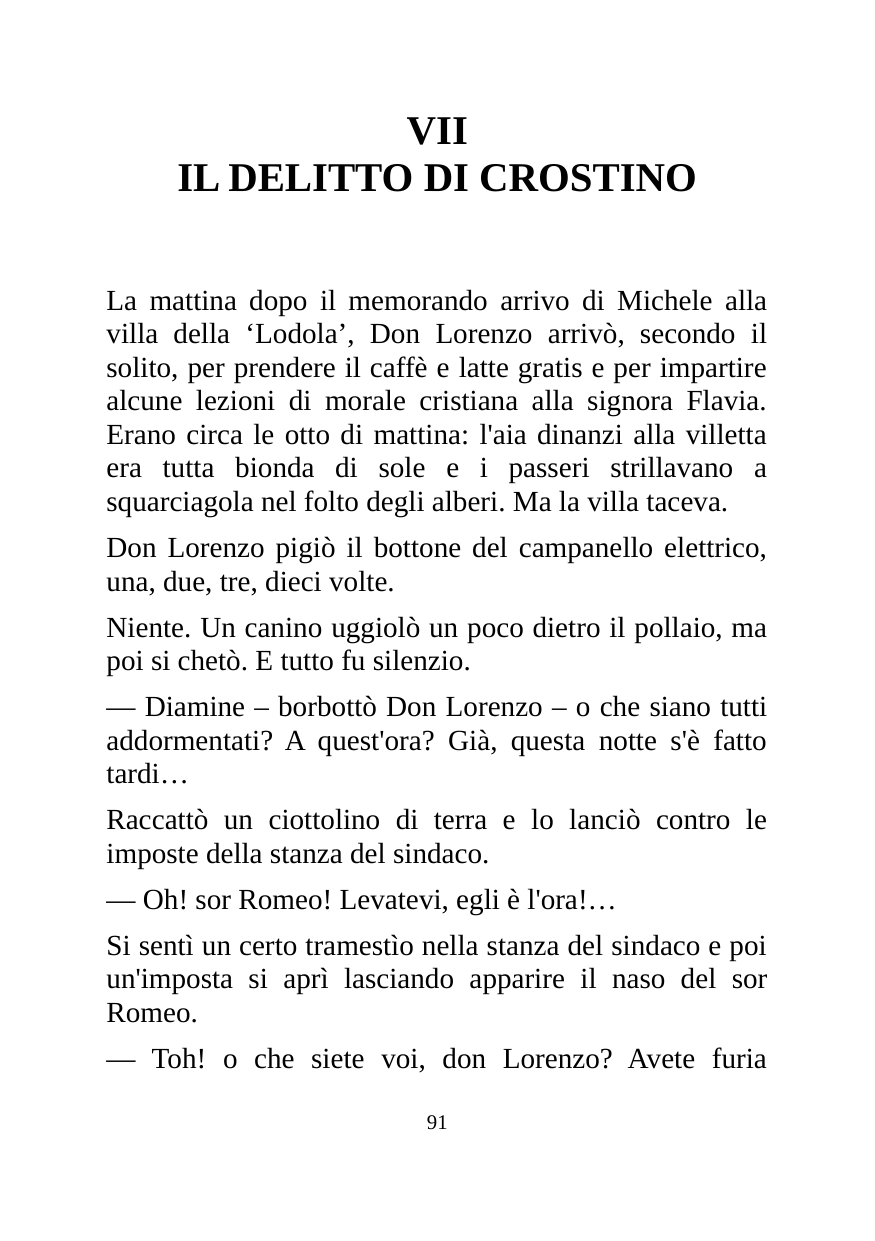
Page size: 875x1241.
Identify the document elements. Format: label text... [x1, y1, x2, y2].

subtitle VII IL DELITTO DI CROSTINO [106, 106, 768, 200]
text La mattina dopo il memorando arrivo di Michele alla villa della ‘Lodola’, Don Lorenzo arrivò, secondo il solito, per prendere il caffè e latte gratis e per impartire alcune lezioni di morale cristiana alla signora Flavia. Erano circa le otto di mattina: l'aia dinanzi alla villetta era tutta bionda di sole e i passeri strillavano a squarciagola nel folto degli alberi. Ma la villa taceva. [106, 283, 768, 518]
text Si sentì un certo tramestìo nella stanza del sindaco e poi un'imposta si aprì lasciando apparire il naso del sor Romeo. [106, 928, 768, 1029]
text — Oh! sor Romeo! Levatevi, egli è l'ora!… [106, 882, 768, 916]
text Don Lorenzo pigiò il bottone del campanello elettrico, una, due, tre, dieci volte. [106, 530, 768, 597]
text Niente. Un canino uggiolò un poco dietro il pollaio, ma poi si chetò. E tutto fu silenzio. [106, 610, 768, 677]
text — Toh! o che siete voi, don Lorenzo? Avete furia [106, 1041, 768, 1075]
text — Diamine – borbottò Don Lorenzo – o che siano tutti addormentati? A quest'ora? Già, questa notte s'è fatto tardi… [106, 689, 768, 790]
text Raccattò un ciottolino di terra e lo lanciò contro le imposte della stanza del sindaco. [106, 802, 768, 869]
